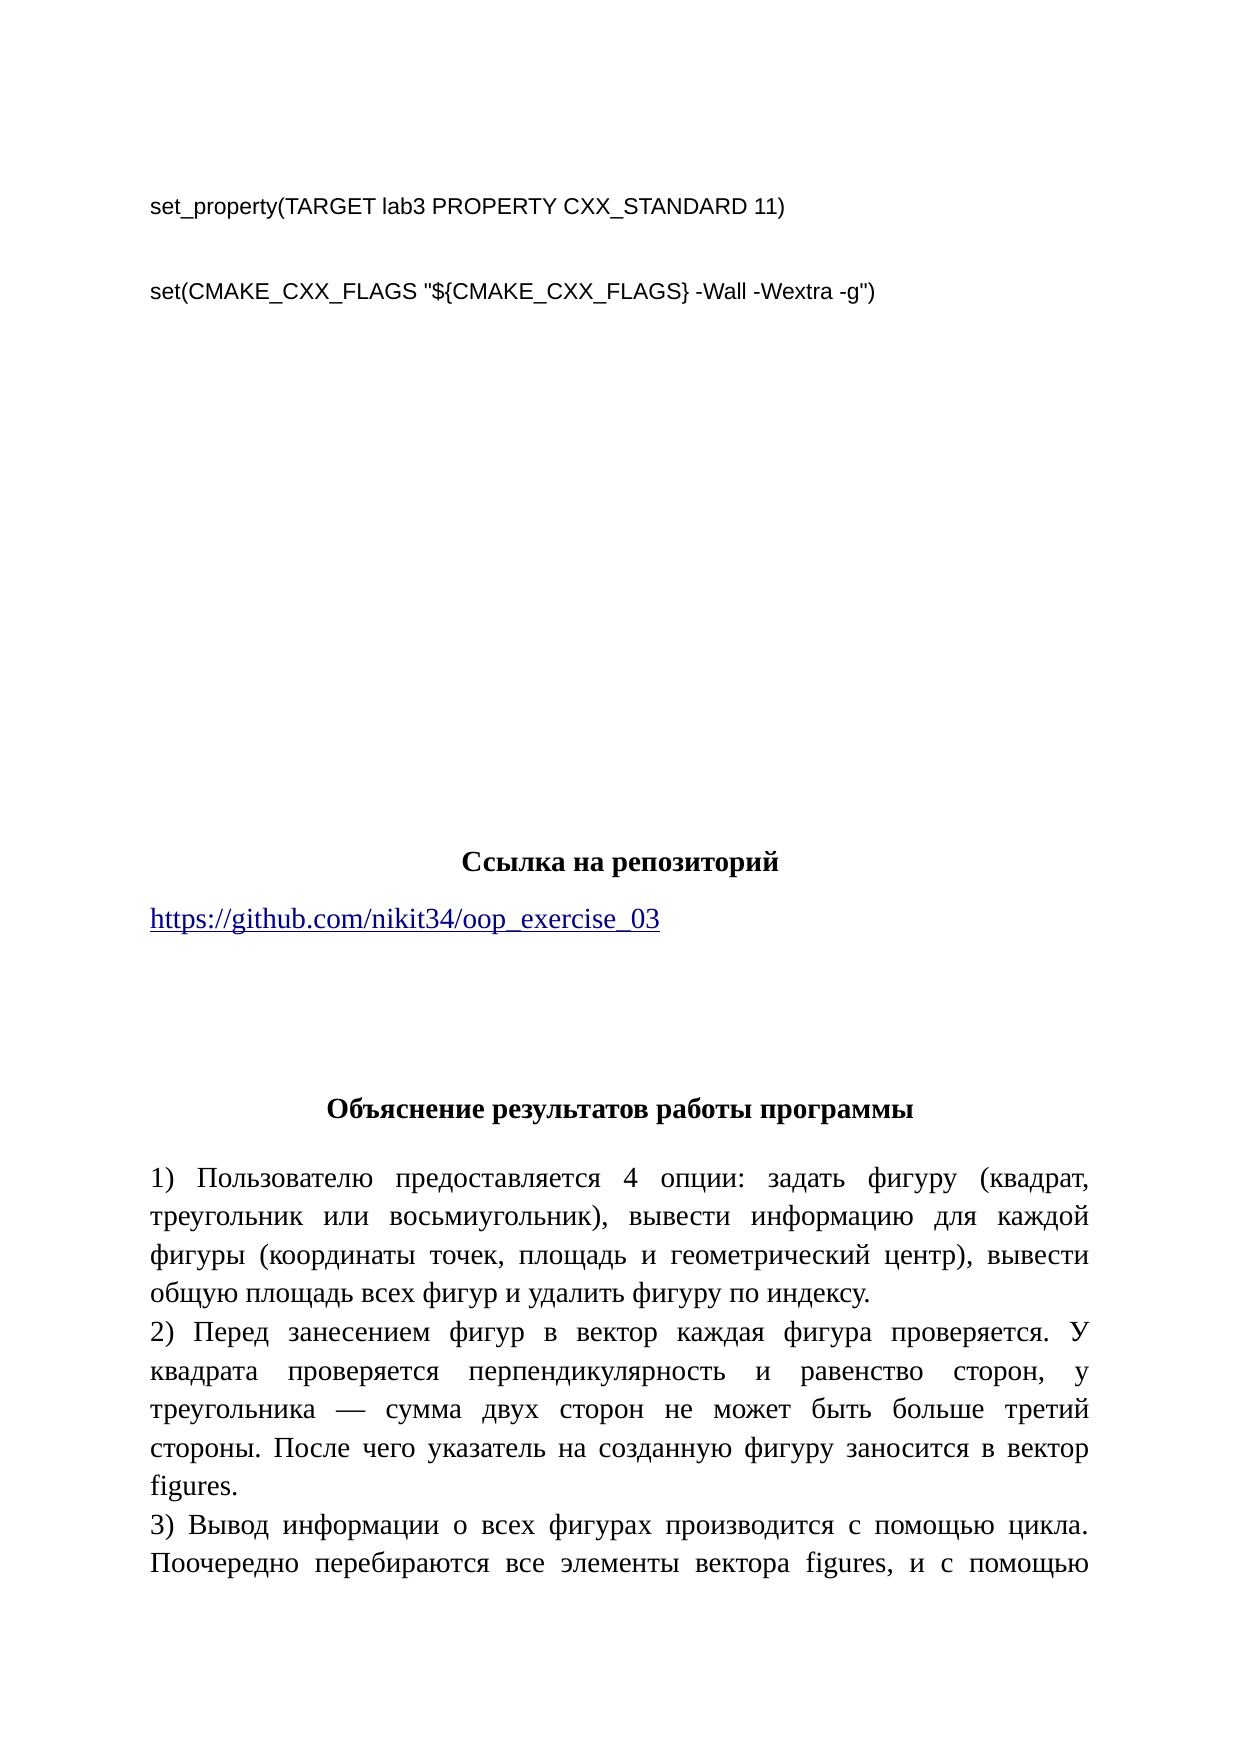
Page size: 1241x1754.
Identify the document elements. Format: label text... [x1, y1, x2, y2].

text 2) Перед занесением фигур в вектор каждая фигура проверяется. У квадрата проверяется перпендикулярность и равенство сторон, у треугольника — сумма двух сторон не может быть больше третий стороны. После чего указатель на созданную фигуру заносится в вектор figures. [150, 1314, 1090, 1502]
text set(CMAKE_CXX_FLAGS "${CMAKE_CXX_FLAGS} -Wall -Wextra -g") [150, 278, 1090, 304]
text https://github.com/nikit34/oop_exercise_03 [150, 902, 1090, 935]
text 3) Вывод информации о всех фигурах производится с помощью цикла. Поочередно перебираются все элементы вектора figures, и с помощью [150, 1507, 1090, 1579]
text set_property(TARGET lab3 PROPERTY CXX_STANDARD 11) [150, 193, 1090, 219]
text 1) Пользователю предоставляется 4 опции: задать фигуру (квадрат, треугольник или восьмиугольник), вывести информацию для каждой фигуры (координаты точек, площадь и геометрический центр), вывести общую площадь всех фигур и удалить фигуру по индексу. [150, 1160, 1090, 1309]
text Объяснение результатов работы программы [150, 1091, 1090, 1125]
text Ссылка на репозиторий [150, 844, 1090, 878]
